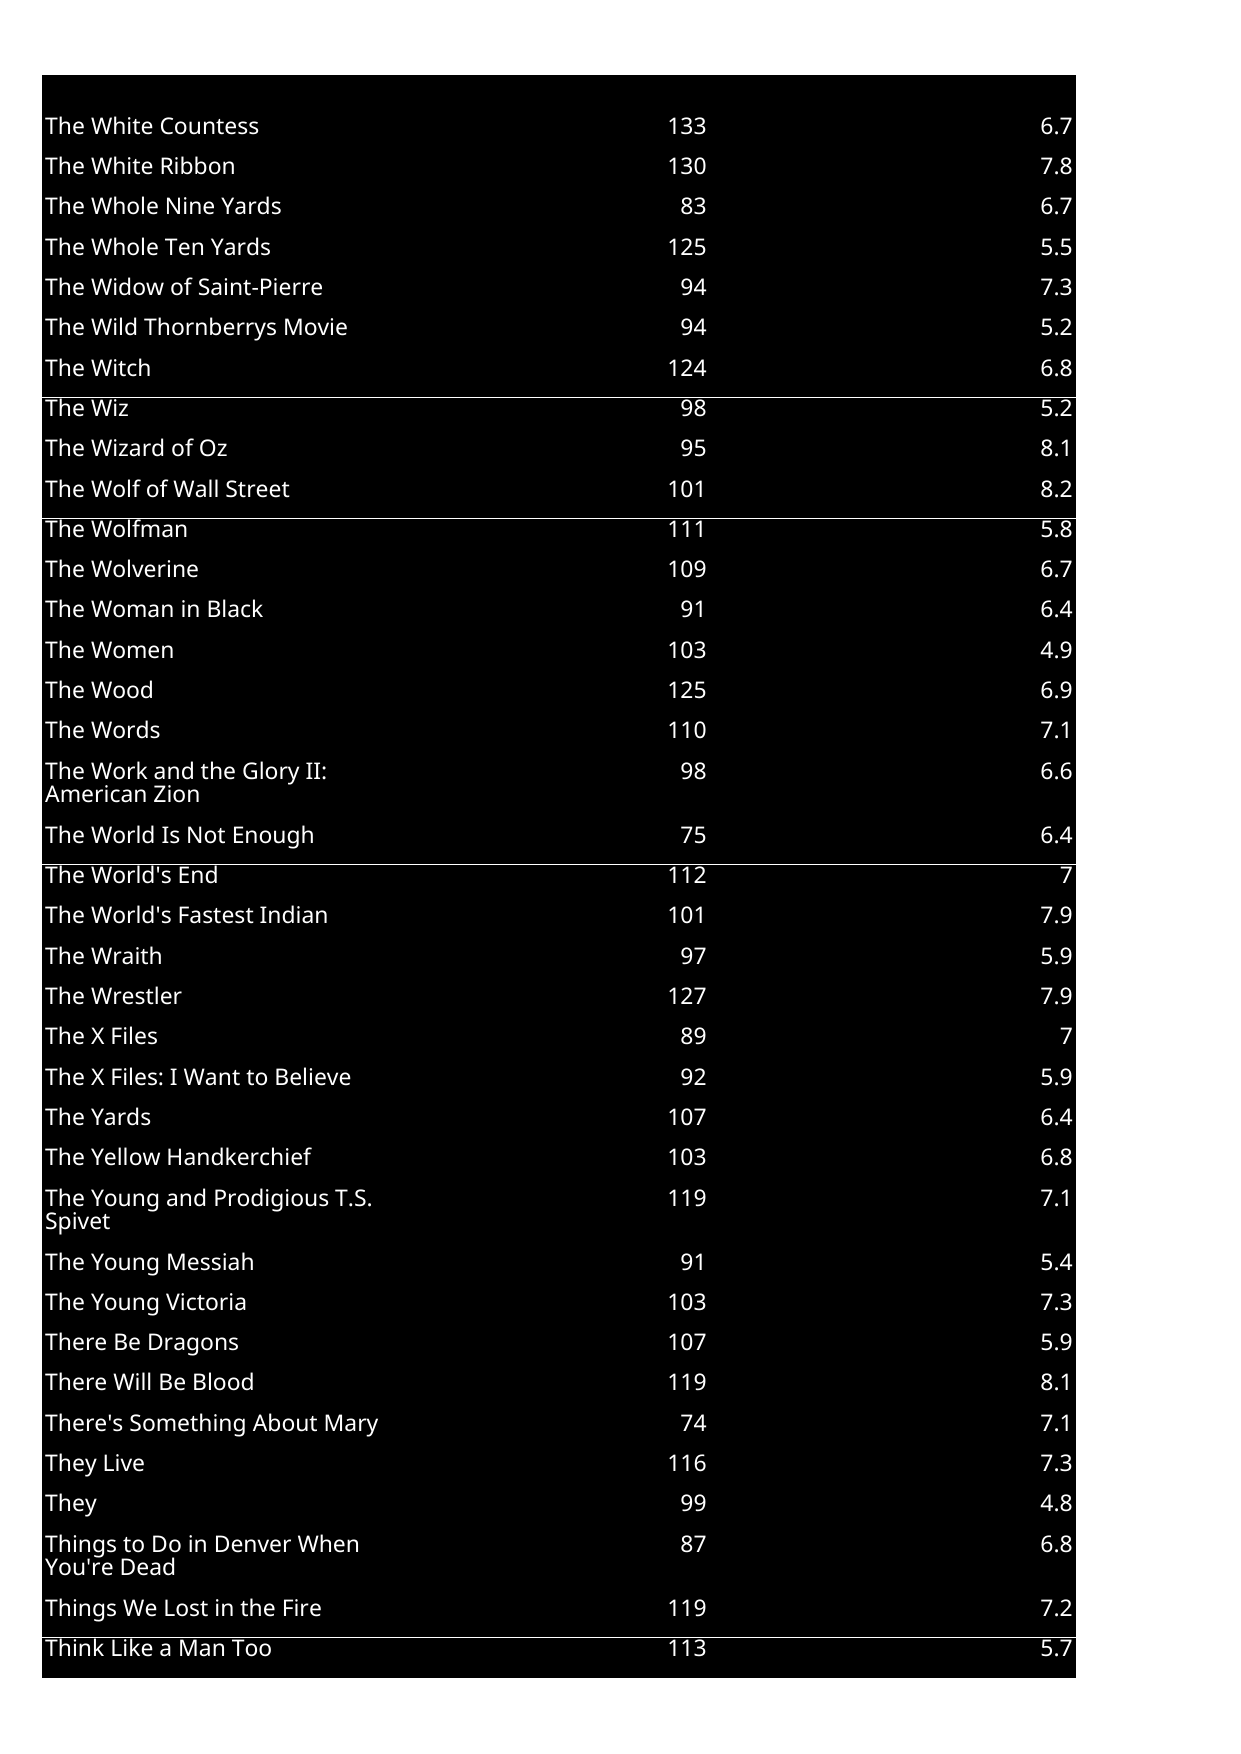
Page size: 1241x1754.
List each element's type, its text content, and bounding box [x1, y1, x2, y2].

table_cell 7.1 [709, 720, 1076, 760]
table_cell 107 [391, 1106, 709, 1147]
table_cell 6.8 [709, 1533, 1076, 1597]
table_cell The Wizard of Oz [42, 438, 391, 478]
table_cell 6.9 [709, 680, 1076, 720]
table_cell 7 [709, 1026, 1076, 1066]
table_cell The Widow of Saint-Pierre [42, 277, 391, 317]
table_cell The Wolf of Wall Street [42, 478, 391, 518]
table_cell 74 [391, 1412, 709, 1453]
table_cell They [42, 1493, 391, 1533]
table_cell The Whole Nine Yards [42, 196, 391, 236]
table_cell 125 [391, 236, 709, 277]
table_cell 107 [391, 1332, 709, 1372]
table_cell 5.2 [709, 317, 1076, 357]
table_cell 113 [391, 1638, 709, 1678]
table_cell The Young and Prodigious T.S. Spivet [42, 1187, 391, 1251]
table_cell 103 [391, 1147, 709, 1187]
table_cell 133 [391, 115, 709, 156]
table_cell 109 [391, 559, 709, 599]
table_cell There Be Dragons [42, 1332, 391, 1372]
table_cell The World's Fastest Indian [42, 905, 391, 945]
table_cell 127 [391, 986, 709, 1026]
table_cell [709, 75, 1076, 115]
table_cell 5.9 [709, 945, 1076, 986]
table_cell 94 [391, 277, 709, 317]
table_cell The World's End [42, 865, 391, 905]
table_cell The Young Messiah [42, 1251, 391, 1291]
table_cell Think Like a Man Too [42, 1638, 391, 1678]
table_cell The Wiz [42, 398, 391, 438]
table_cell 101 [391, 905, 709, 945]
table_cell 119 [391, 1187, 709, 1251]
table_cell 99 [391, 1493, 709, 1533]
table_cell 7.3 [709, 277, 1076, 317]
table_cell 6.4 [709, 1106, 1076, 1147]
table_cell 8.1 [709, 438, 1076, 478]
table_cell 130 [391, 156, 709, 196]
table_cell 7.3 [709, 1453, 1076, 1493]
table_cell There's Something About Mary [42, 1412, 391, 1453]
table_cell 83 [391, 196, 709, 236]
table_cell The Witch [42, 357, 391, 397]
table_cell 124 [391, 357, 709, 397]
table_cell [42, 75, 391, 115]
table_cell 91 [391, 599, 709, 639]
table_cell The Wrestler [42, 986, 391, 1026]
table_cell The Wild Thornberrys Movie [42, 317, 391, 357]
table_cell The Woman in Black [42, 599, 391, 639]
table_cell The X Files: I Want to Believe [42, 1066, 391, 1106]
table_cell 5.7 [709, 1638, 1076, 1678]
table_cell 119 [391, 1597, 709, 1637]
table_cell 6.4 [709, 824, 1076, 864]
table_cell 6.8 [709, 357, 1076, 397]
table_cell The White Countess [42, 115, 391, 156]
table_cell The Wood [42, 680, 391, 720]
table_cell The Wolverine [42, 559, 391, 599]
table_cell The Wolfman [42, 519, 391, 559]
table_cell The White Ribbon [42, 156, 391, 196]
table_cell The Work and the Glory II: American Zion [42, 760, 391, 824]
table_cell 119 [391, 1372, 709, 1412]
table_cell 5.9 [709, 1332, 1076, 1372]
table_cell 6.7 [709, 559, 1076, 599]
table_cell 6.7 [709, 115, 1076, 156]
table_cell 7.8 [709, 156, 1076, 196]
table_cell 89 [391, 1026, 709, 1066]
table_cell 103 [391, 639, 709, 680]
table_cell 6.7 [709, 196, 1076, 236]
table_cell 5.9 [709, 1066, 1076, 1106]
table_cell 6.4 [709, 599, 1076, 639]
table_cell 103 [391, 1291, 709, 1332]
table_cell 7 [709, 865, 1076, 905]
table_cell 87 [391, 1533, 709, 1597]
table_cell 75 [391, 824, 709, 864]
table_cell 97 [391, 945, 709, 986]
table_cell 7.1 [709, 1412, 1076, 1453]
table_cell They Live [42, 1453, 391, 1493]
table_cell 98 [391, 760, 709, 824]
table_cell 5.8 [709, 519, 1076, 559]
table_cell 112 [391, 865, 709, 905]
table_cell [391, 75, 709, 115]
table_cell The Words [42, 720, 391, 760]
table_cell The Yellow Handkerchief [42, 1147, 391, 1187]
table_cell The Women [42, 639, 391, 680]
table_cell The World Is Not Enough [42, 824, 391, 864]
table_cell 116 [391, 1453, 709, 1493]
table_cell Things to Do in Denver When You're Dead [42, 1533, 391, 1597]
table_cell 7.9 [709, 986, 1076, 1026]
table_cell The X Files [42, 1026, 391, 1066]
table_cell 8.1 [709, 1372, 1076, 1412]
table_cell 7.1 [709, 1187, 1076, 1251]
table_cell 94 [391, 317, 709, 357]
table_cell 111 [391, 519, 709, 559]
table_cell 4.8 [709, 1493, 1076, 1533]
table_cell The Young Victoria [42, 1291, 391, 1332]
table_cell 4.9 [709, 639, 1076, 680]
table_cell Things We Lost in the Fire [42, 1597, 391, 1637]
table_cell 8.2 [709, 478, 1076, 518]
table_cell The Whole Ten Yards [42, 236, 391, 277]
table_cell 5.5 [709, 236, 1076, 277]
table_cell 6.6 [709, 760, 1076, 824]
table_cell The Yards [42, 1106, 391, 1147]
table_cell There Will Be Blood [42, 1372, 391, 1412]
table_cell 101 [391, 478, 709, 518]
table_cell 7.3 [709, 1291, 1076, 1332]
table_cell 5.2 [709, 398, 1076, 438]
table_cell 98 [391, 398, 709, 438]
table_cell 7.9 [709, 905, 1076, 945]
table_cell 125 [391, 680, 709, 720]
table_cell The Wraith [42, 945, 391, 986]
table_cell 92 [391, 1066, 709, 1106]
table_cell 7.2 [709, 1597, 1076, 1637]
table_cell 95 [391, 438, 709, 478]
table_cell 6.8 [709, 1147, 1076, 1187]
table_cell 5.4 [709, 1251, 1076, 1291]
table_cell 91 [391, 1251, 709, 1291]
table_cell 110 [391, 720, 709, 760]
